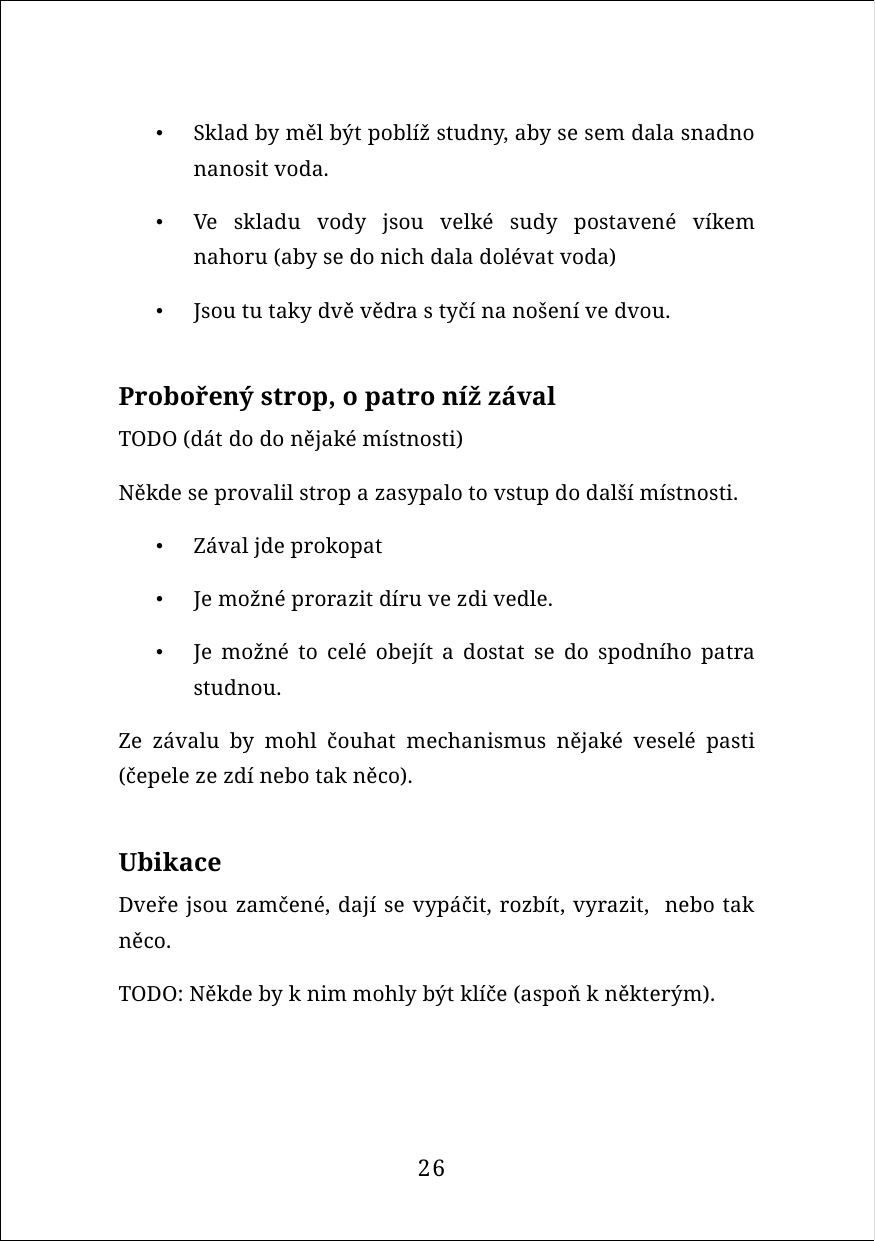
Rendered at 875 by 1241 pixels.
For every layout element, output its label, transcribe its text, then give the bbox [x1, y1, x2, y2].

list Je možné to celé obejít a dostat se do spodního patra studnou. [156, 637, 756, 701]
subtitle Probořený strop, o patro níž zával [118, 378, 756, 413]
text TODO: Někde by k nim mohly být klíče (aspoň k některým). [118, 979, 756, 1007]
text Někde se provalil strop a zasypalo to vstup do další místnosti. [118, 478, 756, 506]
list Ve skladu vody jsou velké sudy postavené víkem nahoru (aby se do nich dala dolévat voda) [156, 207, 756, 271]
text Dveře jsou zamčené, dají se vypáčit, rozbít, vyrazit, nebo tak něco. [118, 890, 756, 954]
list Sklad by měl být poblíž studny, aby se sem dala snadno nanosit voda. [156, 118, 756, 182]
text Ze závalu by mohl čouhat mechanismus nějaké veselé pasti (čepele ze zdí nebo tak něco). [118, 726, 756, 790]
subtitle Ubikace [118, 844, 756, 878]
list Je možné prorazit díru ve zdi vedle. [156, 584, 756, 612]
list Zával jde prokopat [156, 531, 756, 559]
list Jsou tu taky dvě vědra s tyčí na nošení ve dvou. [156, 296, 756, 324]
text TODO (dát do do nějaké místnosti) [118, 424, 756, 453]
